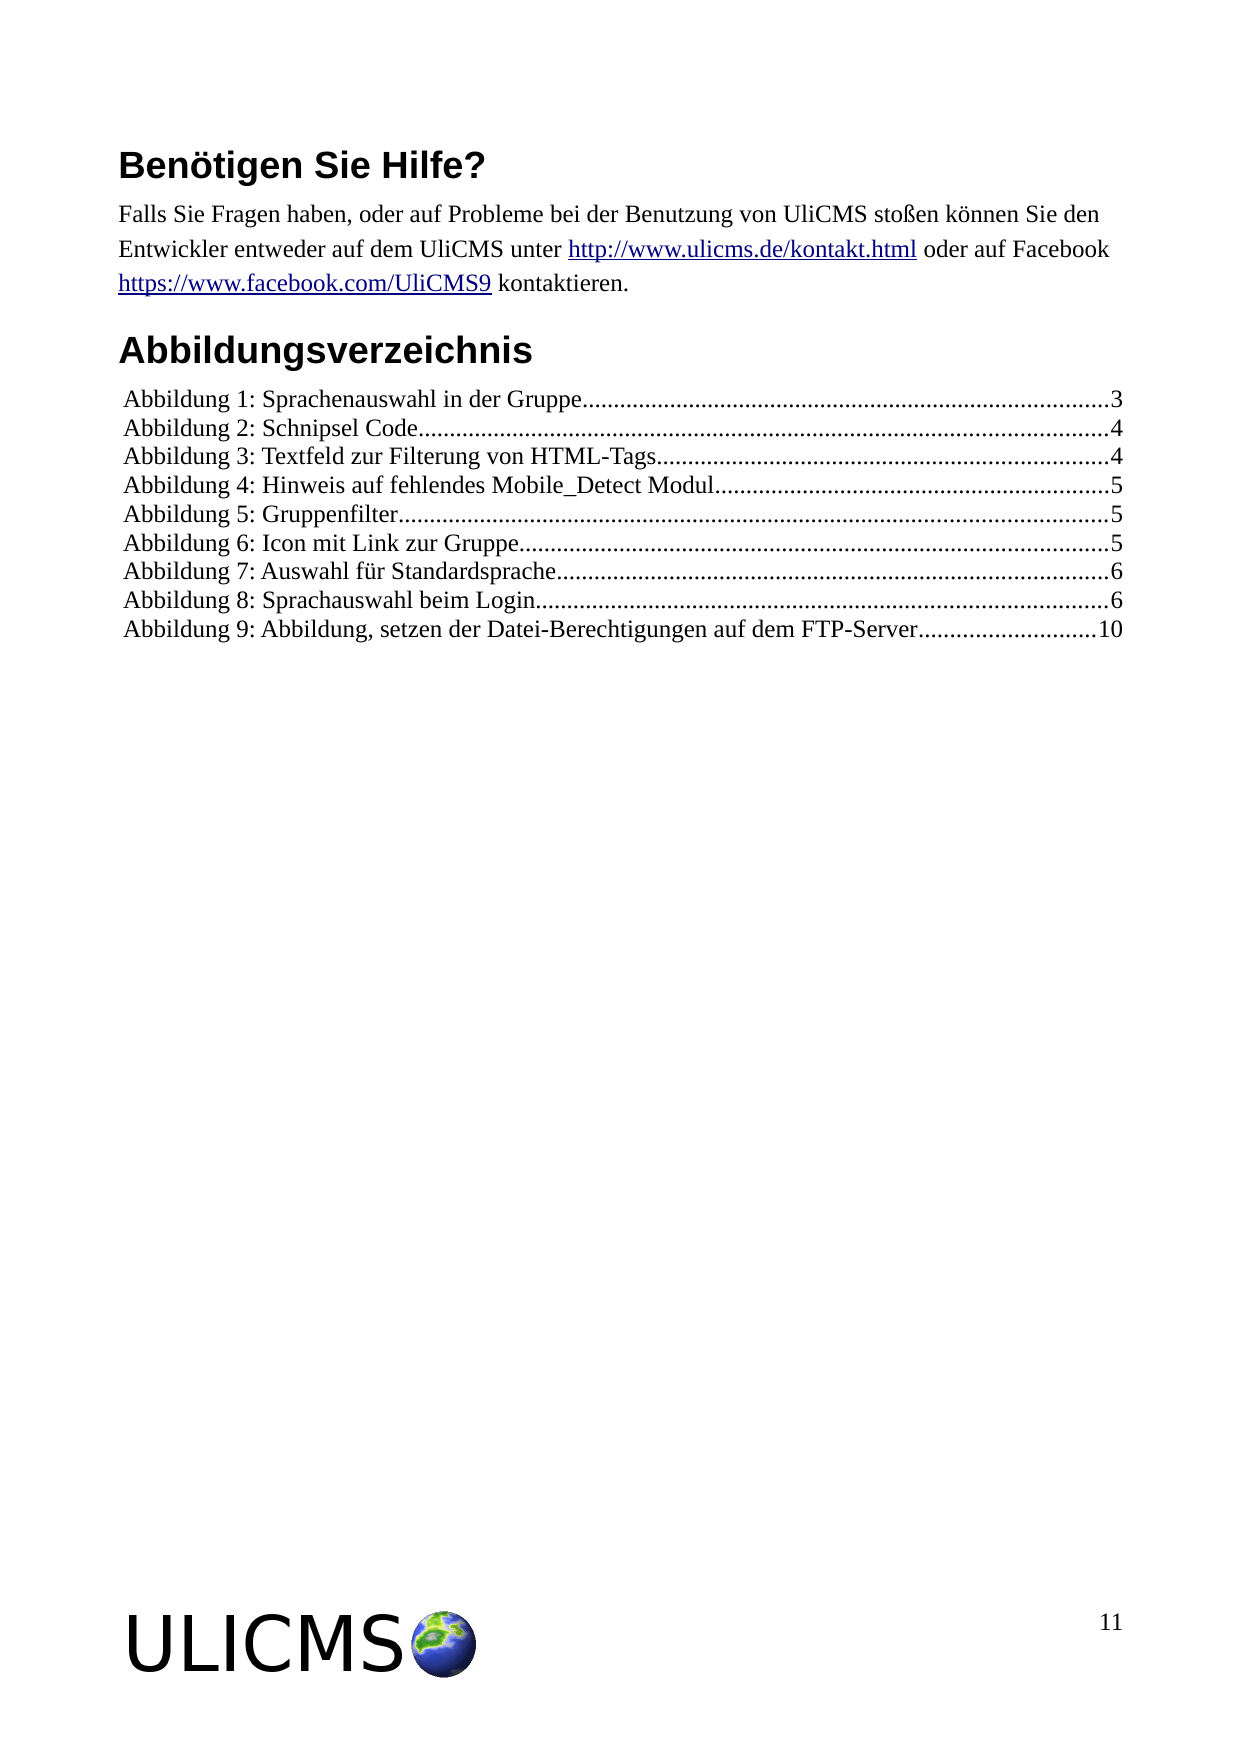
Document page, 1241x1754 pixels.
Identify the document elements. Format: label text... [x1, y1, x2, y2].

picture [118, 1607, 479, 1681]
text Abbildung 8: Sprachauswahl beim Login 6 [118, 585, 1123, 614]
text Falls Sie Fragen haben, oder auf Probleme bei der Benutzung von UliCMS stoßen können Sie den Entwickler entweder auf dem UliCMS unter http://www.ulicms.de/kontakt.html oder auf Facebook https://www.facebook.com/UliCMS9 kontaktieren. [118, 199, 1123, 297]
text Abbildung 4: Hinweis auf fehlendes Mobile_Detect Modul 5 [118, 470, 1123, 499]
text Abbildung 3: Textfeld zur Filterung von HTML-Tags 4 [118, 441, 1123, 470]
text Abbildung 1: Sprachenauswahl in der Gruppe 3 [118, 384, 1123, 413]
text Abbildung 2: Schnipsel Code 4 [118, 413, 1123, 441]
text Abbildung 5: Gruppenfilter 5 [118, 499, 1123, 528]
text Abbildung 7: Auswahl für Standardsprache 6 [118, 556, 1123, 585]
text Abbildung 6: Icon mit Link zur Gruppe 5 [118, 528, 1123, 556]
text Abbildung 9: Abbildung, setzen der Datei-Berechtigungen auf dem FTP-Server 10 [118, 614, 1123, 643]
subtitle Abbildungsverzeichnis [118, 328, 1123, 371]
subtitle Benötigen Sie Hilfe? [118, 143, 1123, 187]
